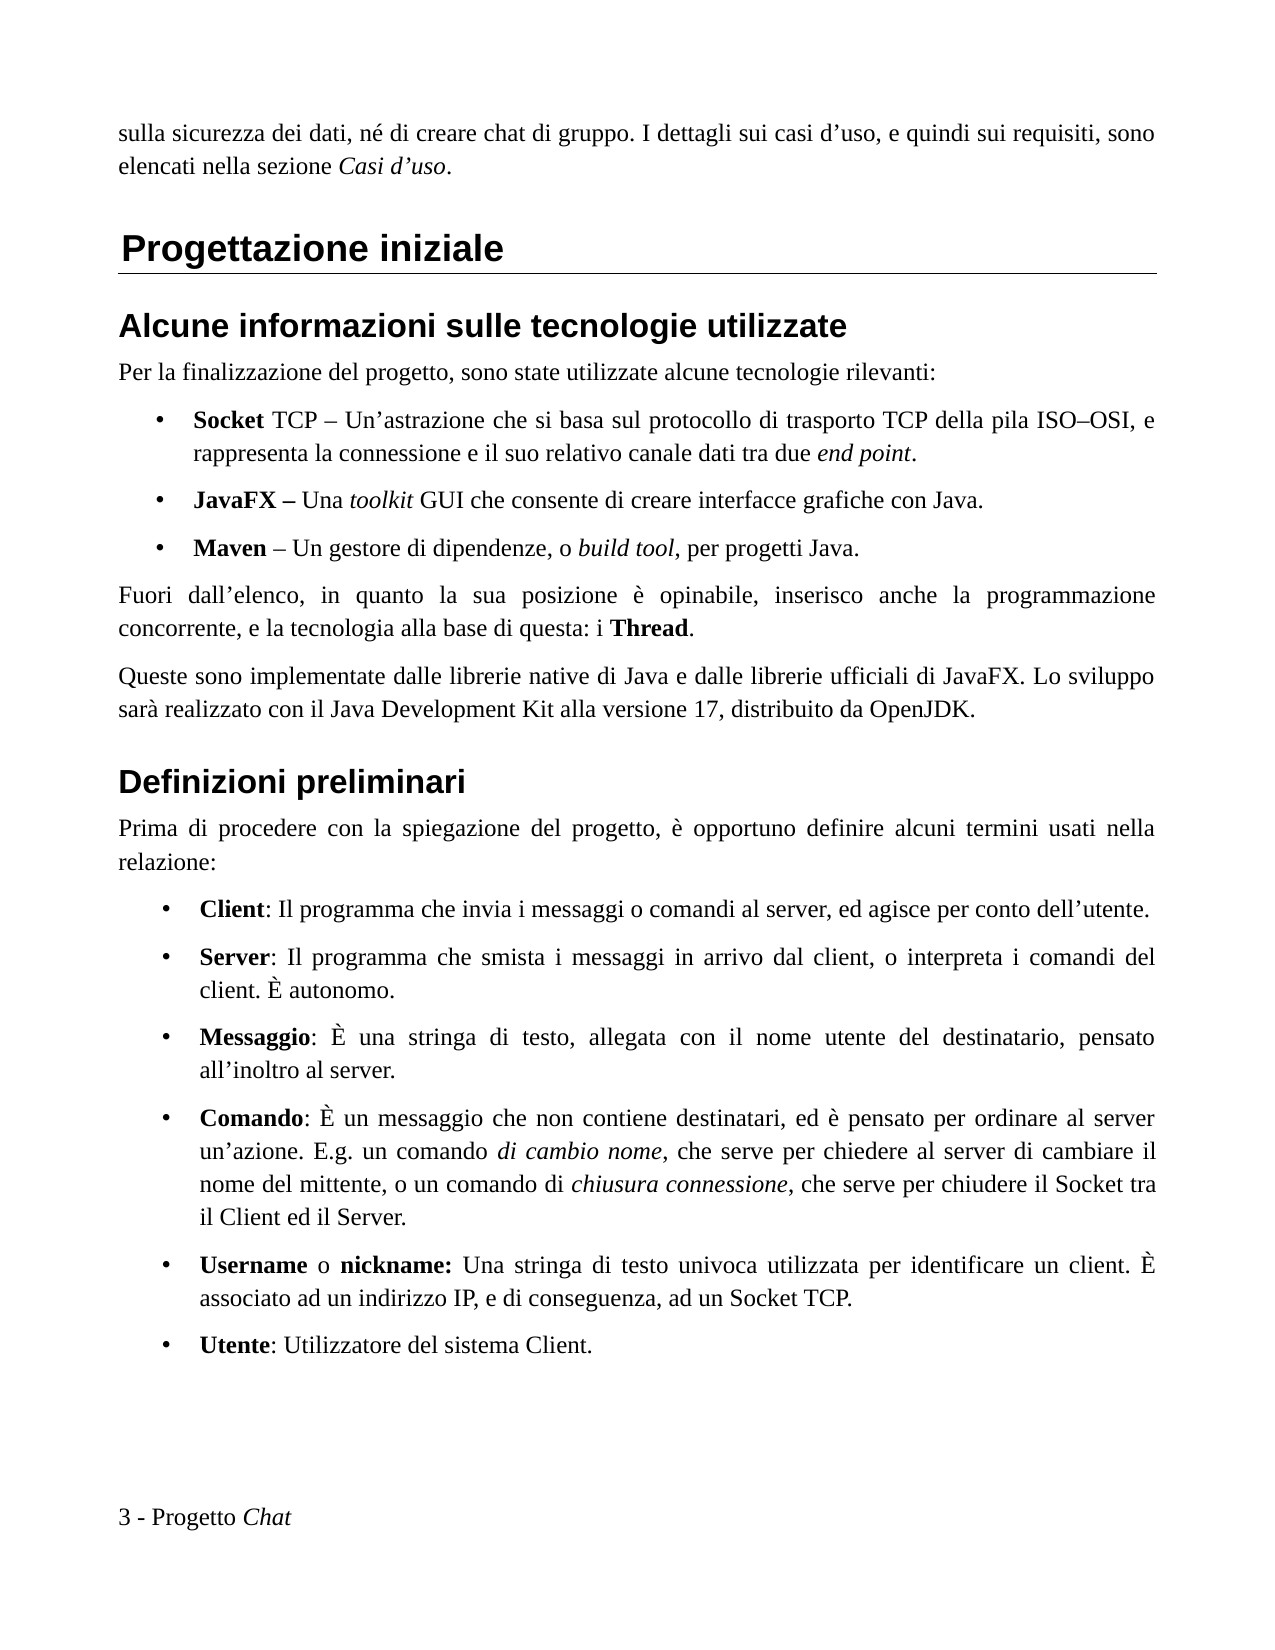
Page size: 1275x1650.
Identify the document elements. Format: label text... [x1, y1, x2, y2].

list Utente: Utilizzatore del sistema Client. [162, 1330, 1157, 1359]
list Username o nickname: Una stringa di testo univoca utilizzata per identificare un client. È associato ad un indirizzo IP, e di conseguenza, ad un Socket TCP. [162, 1250, 1157, 1311]
subtitle Alcune informazioni sulle tecnologie utilizzate [118, 306, 1157, 344]
text Prima di procedere con la spiegazione del progetto, è opportuno definire alcuni termini usati nella relazione: [118, 813, 1157, 875]
list Messaggio: È una stringa di testo, allegata con il nome utente del destinatario, pensato all’inoltro al server. [162, 1022, 1157, 1084]
list Socket TCP – Un’astrazione che si basa sul protocollo di trasporto TCP della pila ISO–OSI, e rappresenta la connessione e il suo relativo canale dati tra due end point. [156, 405, 1157, 466]
list Server: Il programma che smista i messaggi in arrivo dal client, o interpreta i comandi del client. È autonomo. [162, 942, 1157, 1003]
list Comando: È un messaggio che non contiene destinatari, ed è pensato per ordinare al server un’azione. E.g. un comando di cambio nome, che serve per chiedere al server di cambiare il nome del mittente, o un comando di chiusura connessione, che serve per chiudere il Socket tra il Client ed il Server. [162, 1103, 1157, 1231]
subtitle Progettazione iniziale [118, 224, 1157, 273]
list JavaFX – Una toolkit GUI che consente di creare interfacce grafiche con Java. [156, 485, 1157, 514]
text sulla sicurezza dei dati, né di creare chat di gruppo. I dettagli sui casi d’uso, e quindi sui requisiti, sono elencati nella sezione Casi d’uso. [118, 118, 1157, 180]
text Queste sono implementate dalle librerie native di Java e dalle librerie ufficiali di JavaFX. Lo sviluppo sarà realizzato con il Java Development Kit alla versione 17, distribuito da OpenJDK. [118, 661, 1157, 723]
list Maven – Un gestore di dipendenze, o build tool, per progetti Java. [156, 533, 1157, 562]
list Client: Il programma che invia i messaggi o comandi al server, ed agisce per conto dell’utente. [162, 894, 1157, 923]
text Fuori dall’elenco, in quanto la sua posizione è opinabile, inserisco anche la programmazione concorrente, e la tecnologia alla base di questa: i Thread. [118, 581, 1157, 642]
text Per la finalizzazione del progetto, sono state utilizzate alcune tecnologie rilevanti: [118, 357, 1157, 386]
subtitle Definizioni preliminari [118, 763, 1157, 801]
